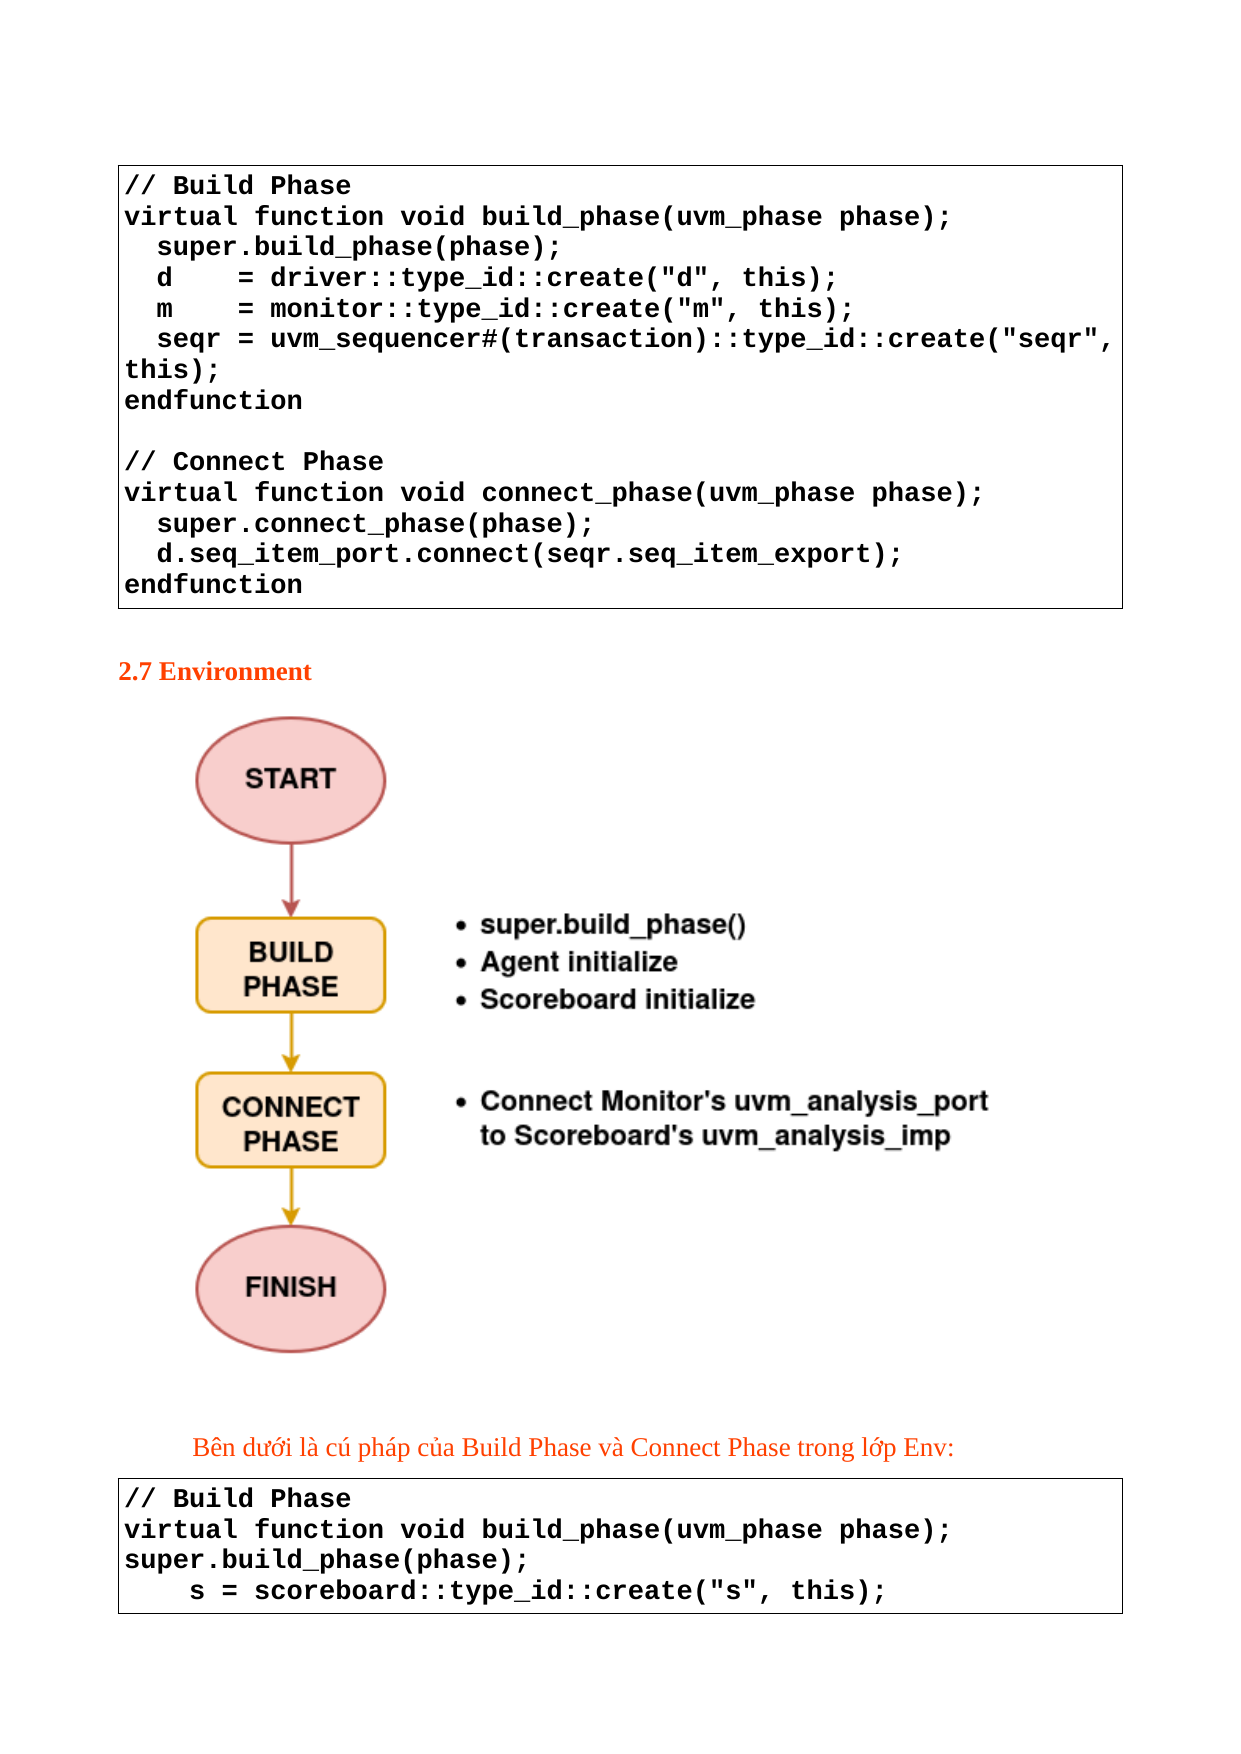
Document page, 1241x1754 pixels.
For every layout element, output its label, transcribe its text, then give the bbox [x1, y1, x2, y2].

table_header // Build Phase virtual function void build_phase(uvm_phase phase); super.build_phase(phase); s = scoreboard::type_id::create("s", this); [119, 1479, 1122, 1613]
picture [180, 701, 1060, 1369]
table_header // Build Phase virtual function void build_phase(uvm_phase phase); super.build_phase(phase); d = driver::type_id::create("d", this); m = monitor::type_id::create("m", this); seqr = uvm_sequencer#(transaction)::type_id::create("seqr", this); endfunction // Connect Phase virtual function void connect_phase(uvm_phase phase); super.connect_phase(phase); d.seq_item_port.connect(seqr.seq_item_export); endfunction [119, 166, 1122, 607]
text Bên dưới là cú pháp của Build Phase và Connect Phase trong lớp Env: [118, 1369, 1122, 1462]
text 2.7 Environment [118, 655, 1122, 686]
